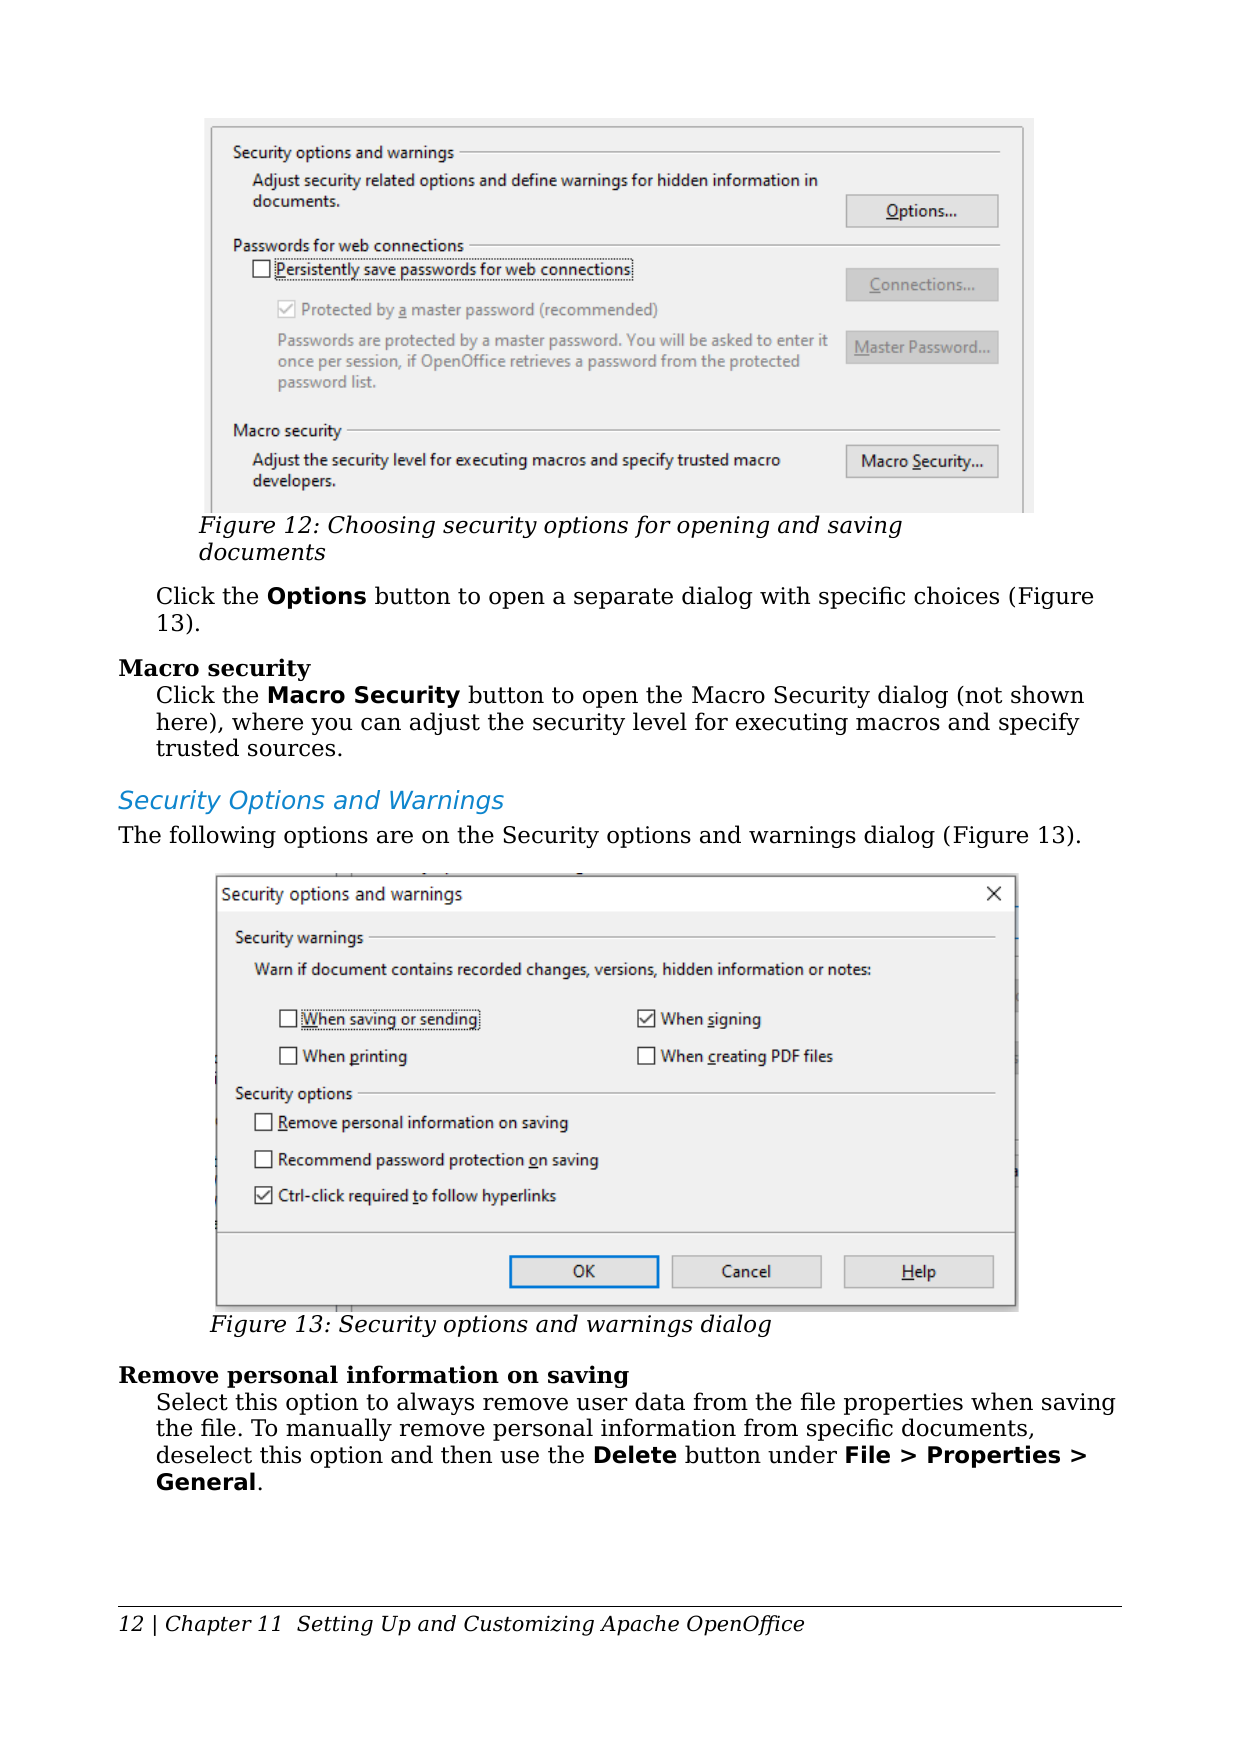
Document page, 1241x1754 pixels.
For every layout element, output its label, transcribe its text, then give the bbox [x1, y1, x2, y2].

picture [204, 118, 1034, 513]
text Figure 13: Security options and warnings dialog [210, 1312, 1023, 1338]
subtitle Security Options and Warnings [118, 786, 1122, 816]
text Click the Options button to open a separate dialog with specific choices (Figure 13). [156, 583, 1122, 637]
text Figure 12: Choosing security options for opening and saving documents [199, 513, 1034, 566]
text Select this option to always remove user data from the file properties when saving the file. To manually remove personal information from specific documents, deselect this option and then use the Delete button under File > Properties > General. [156, 1389, 1122, 1496]
text The following options are on the Security options and warnings dialog (Figure 13). [118, 822, 1122, 849]
text Remove personal information on saving [118, 1362, 1122, 1389]
picture [215, 873, 1019, 1312]
text Macro security [118, 655, 1122, 682]
text Click the Macro Security button to open the Macro Security dialog (not shown here), where you can adjust the security level for executing macros and specify trusted sources. [156, 682, 1122, 762]
